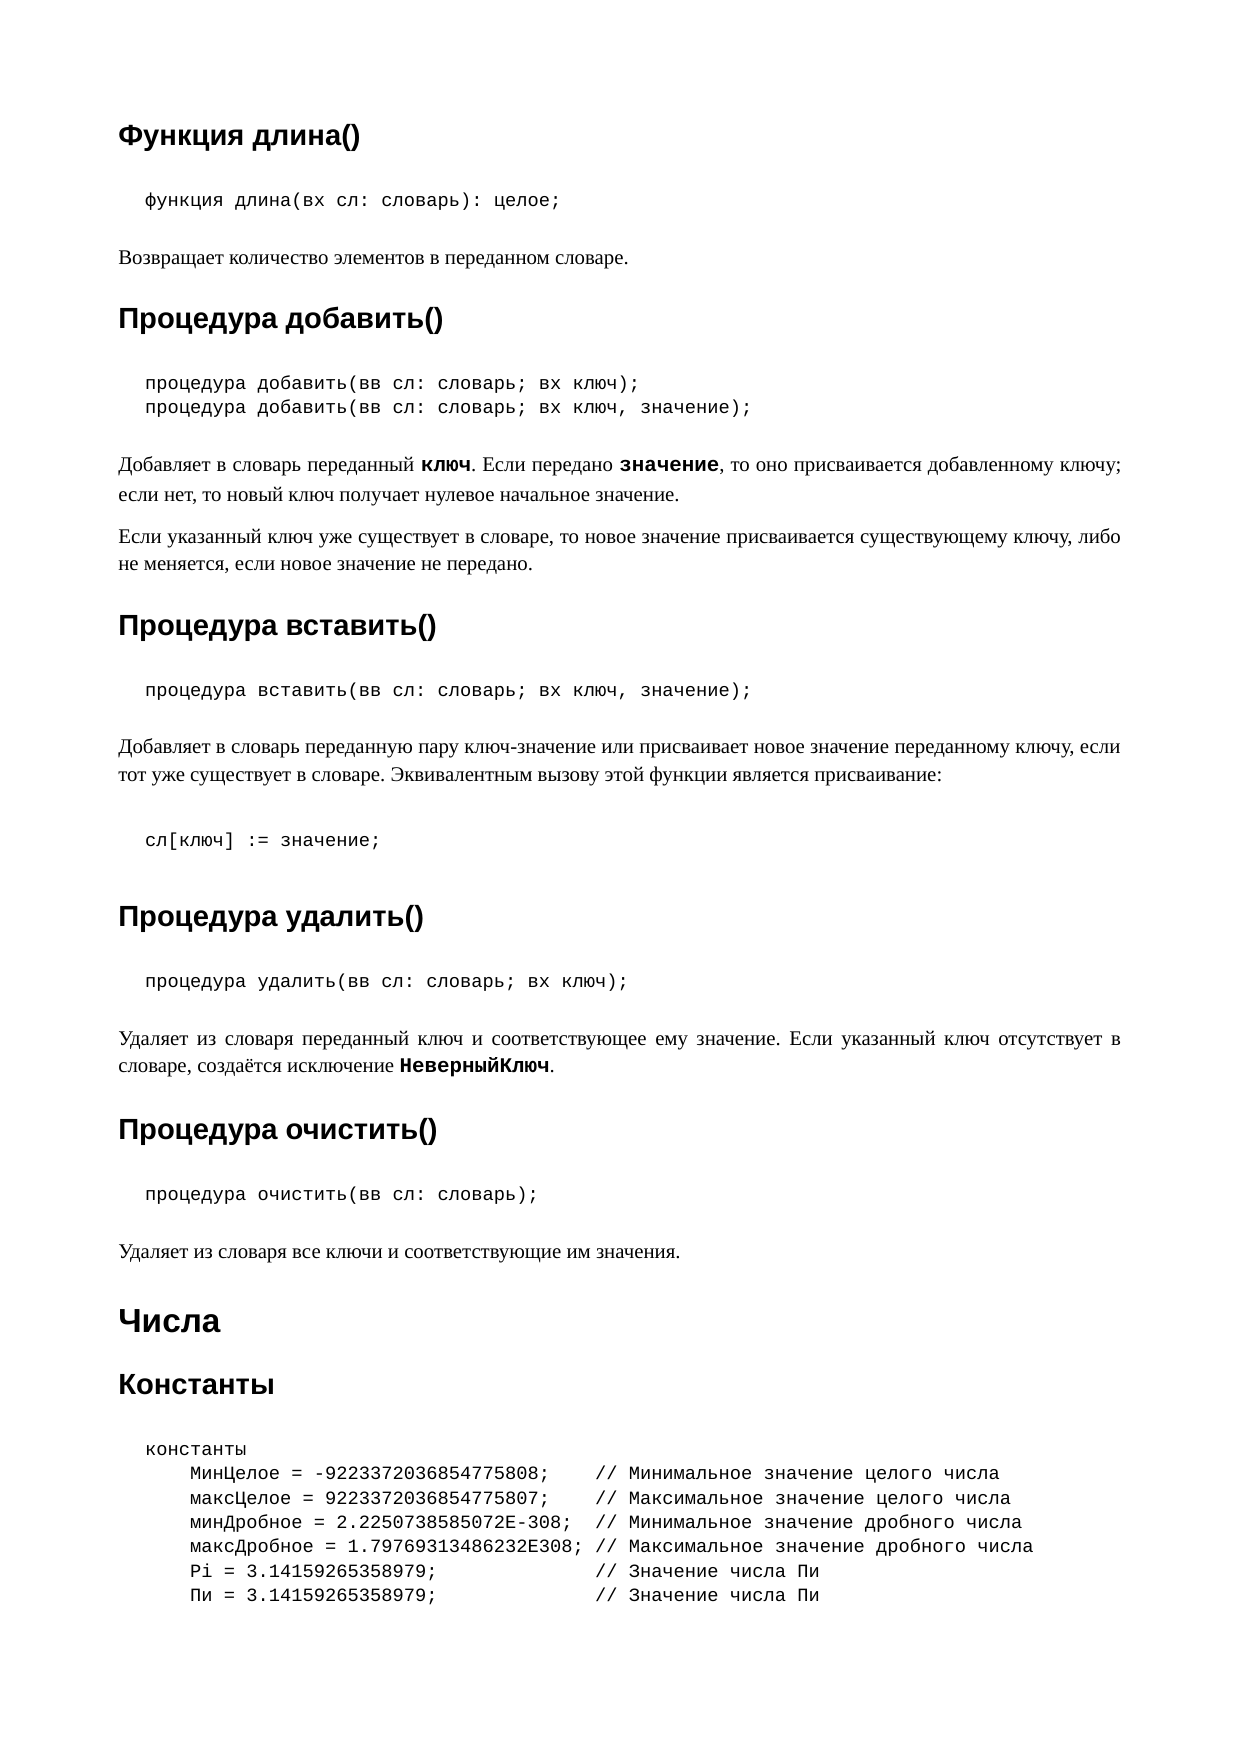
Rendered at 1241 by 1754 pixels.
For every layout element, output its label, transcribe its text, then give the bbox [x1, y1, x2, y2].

subtitle Числа [118, 1302, 1122, 1340]
text процедура удалить(вв сл: словарь; вх ключ); [136, 963, 1104, 1002]
text Если указанный ключ уже существует в словаре, то новое значение присваивается существующему ключу, либо не меняется, если новое значение не передано. [118, 524, 1122, 575]
text Пи = 3.14159265358979; // Значение числа Пи [136, 1577, 1104, 1616]
text процедура вставить(вв сл: словарь; вх ключ, значение); [136, 672, 1104, 711]
subtitle Процедура очистить() [118, 1112, 1122, 1146]
text Удаляет из словаря все ключи и соответствующие им значения. [118, 1238, 1122, 1263]
subtitle Функция длина() [118, 118, 1122, 152]
text процедура добавить(вв сл: словарь; вх ключ, значение); [136, 389, 1104, 428]
text процедура очистить(вв сл: словарь); [136, 1176, 1104, 1215]
text Удаляет из словаря переданный ключ и соответствующее ему значение. Если указанный ключ отсутствует в словаре, создаётся исключение НеверныйКлюч. [118, 1026, 1122, 1079]
text Добавляет в словарь переданный ключ. Если передано значение, то оно присваивается добавленному ключу; если нет, то новый ключ получает нулевое начальное значение. [118, 452, 1122, 506]
text сл[ключ] := значение; [136, 822, 1104, 861]
text константы МинЦелое = -9223372036854775808; // Минимальное значение целого числа максЦелое = 9223372036854775807; // Максимальное значение целого числа минДробное = 2.2250738585072E-308; // Минимальное значение дробного числа максДробное = 1.79769313486232E308; // Максимальное значение дробного числа Pi = 3.14159265358979; // Значение числа Пи [136, 1431, 1104, 1577]
subtitle Процедура удалить() [118, 899, 1122, 933]
text процедура добавить(вв сл: словарь; вх ключ); [136, 365, 1104, 389]
subtitle Процедура вставить() [118, 608, 1122, 642]
text функция длина(вх сл: словарь): целое; [136, 182, 1104, 221]
subtitle Процедура добавить() [118, 301, 1122, 335]
text Возвращает количество элементов в переданном словаре. [118, 244, 1122, 269]
text Добавляет в словарь переданную пару ключ-значение или присваивает новое значение переданному ключу, если тот уже существует в словаре. Эквивалентным вызову этой функции является присваивание: [118, 734, 1122, 786]
subtitle Константы [118, 1367, 1122, 1401]
